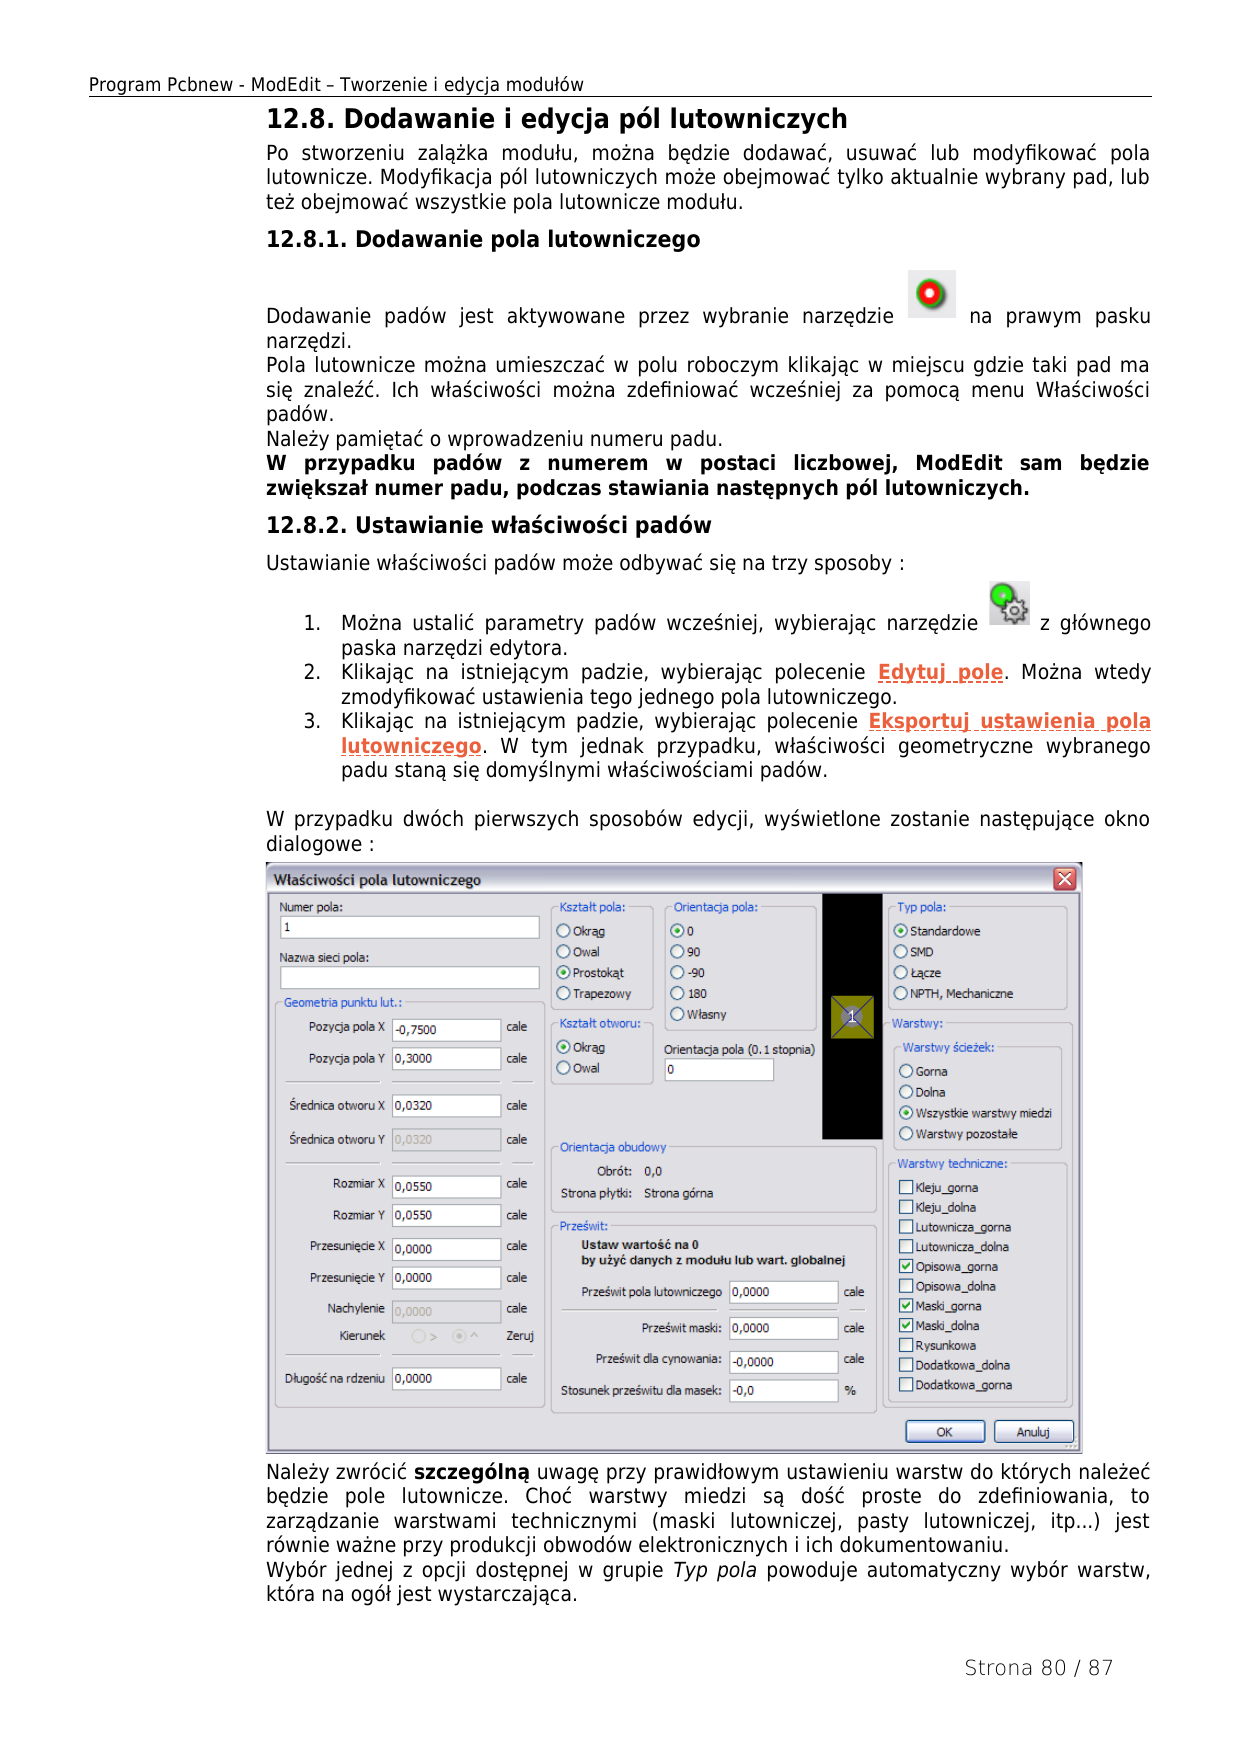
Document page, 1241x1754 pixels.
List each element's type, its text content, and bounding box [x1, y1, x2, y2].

list Klikając na istniejącym padzie, wybierając polecenie Edytuj pole. Można wtedy zmodyfikować ustawienia tego jednego pola lutowniczego. [303, 660, 1152, 709]
text Dodawanie padów jest aktywowane przez wybranie narzędzie na prawym pasku narzędzi. [266, 265, 1152, 353]
text W przypadku padów z numerem w postaci liczbowej, ModEdit sam będzie zwiększał numer padu, podczas stawiania następnych pól lutowniczych. [266, 451, 1152, 500]
text Pola lutownicze można umieszczać w polu roboczym klikając w miejscu gdzie taki pad ma się znaleźć. Ich właściwości można zdefiniować wcześniej za pomocą menu Właściwości padów. [266, 353, 1152, 427]
text Ustawianie właściwości padów może odbywać się na trzy sposoby : [266, 551, 1152, 575]
subtitle Ustawianie właściwości padów [266, 512, 1152, 539]
picture [265, 862, 1083, 1454]
subtitle Dodawanie i edycja pól lutowniczych [266, 103, 1152, 135]
text W przypadku dwóch pierwszych sposobów edycji, wyświetlone zostanie następujące okno dialogowe : [266, 807, 1152, 856]
subtitle Dodawanie pola lutowniczego [266, 226, 1152, 253]
text Wybór jednej z opcji dostępnej w grupie Typ pola powoduje automatyczny wybór warstw, która na ogół jest wystarczająca. [266, 1558, 1152, 1607]
list Klikając na istniejącym padzie, wybierając polecenie Eksportuj ustawienia pola lutowniczego. W tym jednak przypadku, właściwości geometryczne wybranego padu staną się domyślnymi właściwościami padów. [303, 709, 1152, 783]
list Można ustalić parametry padów wcześniej, wybierając narzędzie z głównego paska narzędzi edytora. [303, 575, 1152, 660]
text Należy zwrócić szczególną uwagę przy prawidłowym ustawieniu warstw do których należeć będzie pole lutownicze. Choć warstwy miedzi są dość proste do zdefiniowania, to zarządzanie warstwami technicznymi (maski lutowniczej, pasty lutowniczej, itp...) jest równie ważne przy produkcji obwodów elektronicznych i ich dokumentowaniu. [266, 1460, 1152, 1558]
text Po stworzeniu zalążka modułu, można będzie dodawać, usuwać lub modyfikować pola lutownicze. Modyfikacja pól lutowniczych może obejmować tylko aktualnie wybrany pad, lub też obejmować wszystkie pola lutownicze modułu. [266, 141, 1152, 214]
text Należy pamiętać o wprowadzeniu numeru padu. [266, 427, 1152, 451]
